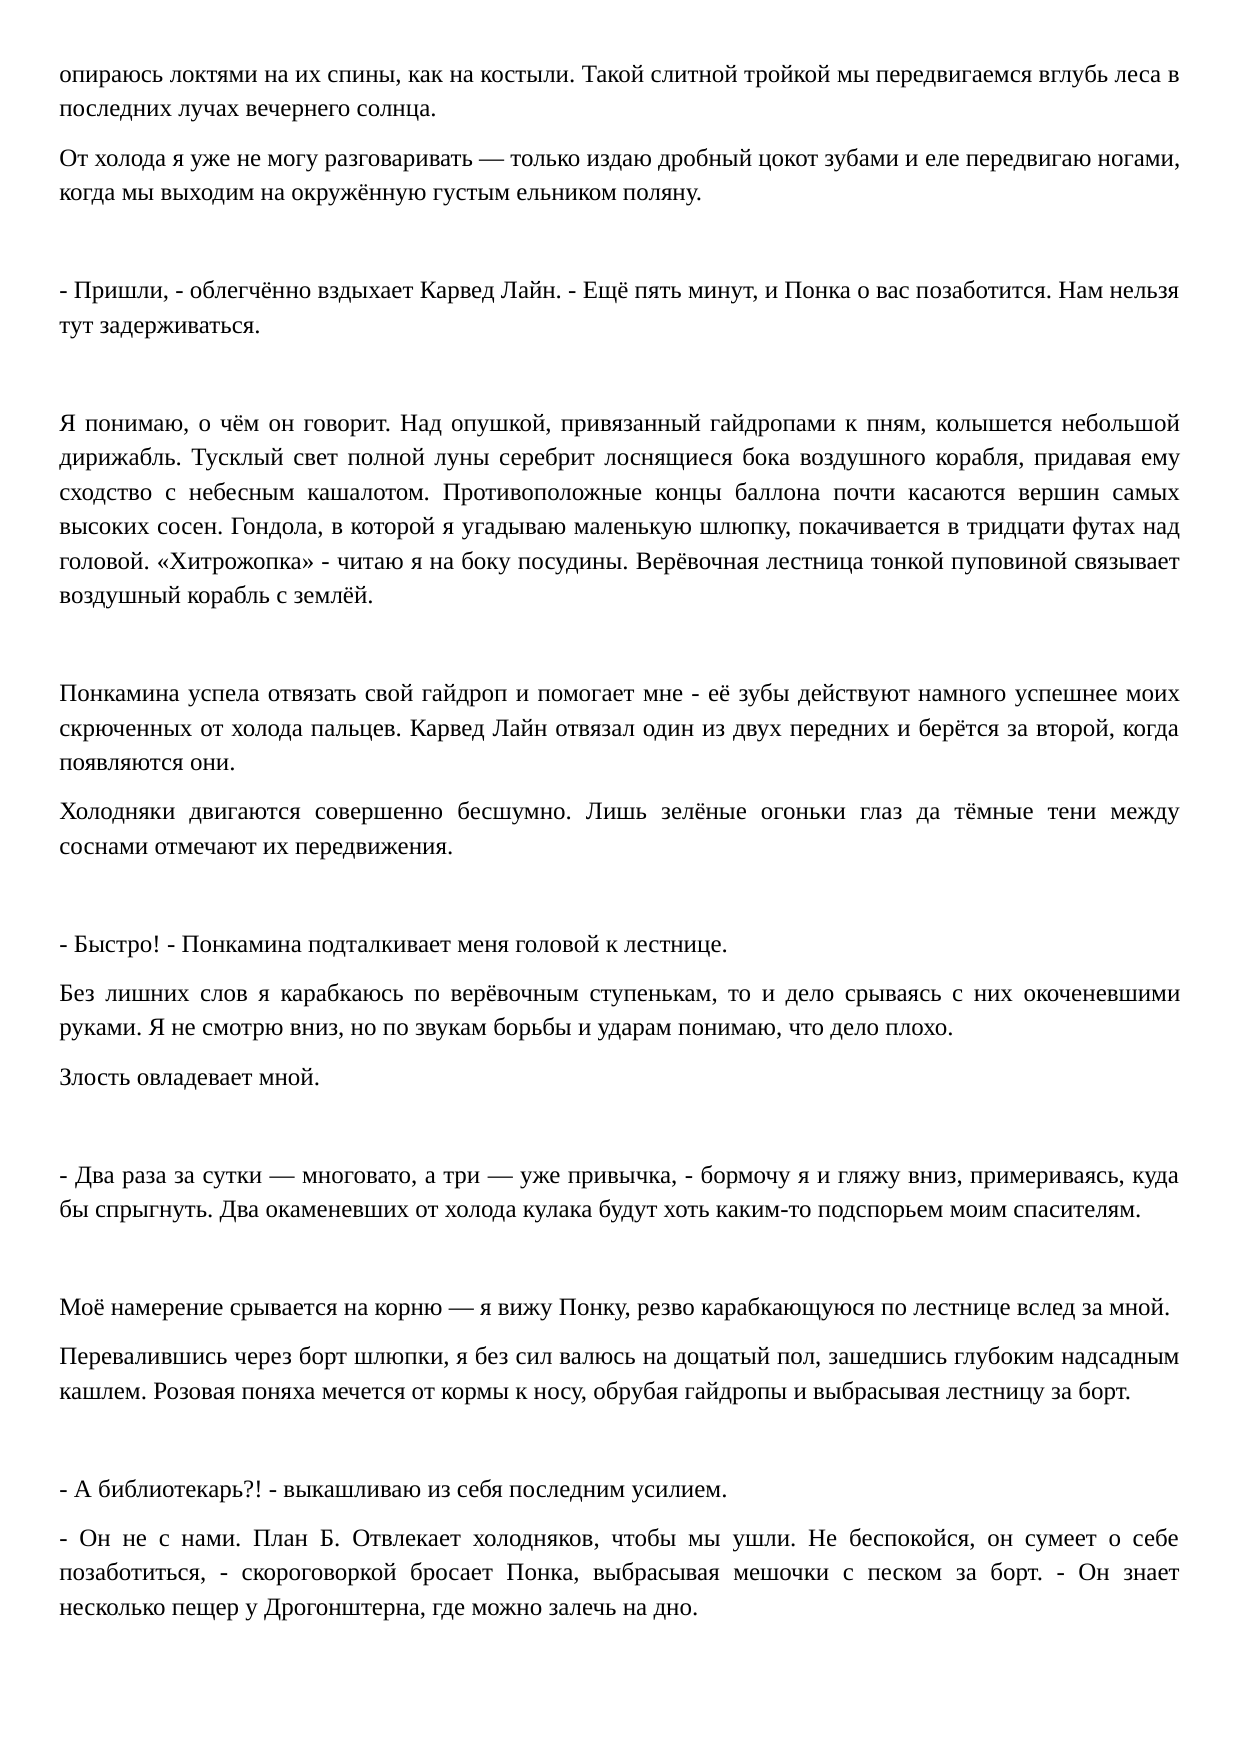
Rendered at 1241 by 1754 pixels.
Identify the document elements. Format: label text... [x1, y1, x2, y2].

text Понкамина успела отвязать свой гайдроп и помогает мне - её зубы действуют намного успешнее моих скрюченных от холода пальцев. Карвед Лайн отвязал один из двух передних и берётся за второй, когда появляются они. [59, 678, 1181, 776]
text Я понимаю, о чём он говорит. Над опушкой, привязанный гайдропами к пням, колышется небольшой дирижабль. Тусклый свет полной луны серебрит лоснящиеся бока воздушного корабля, придавая ему сходство с небесным кашалотом. Противоположные концы баллона почти касаются вершин самых высоких сосен. Гондола, в которой я угадываю маленькую шлюпку, покачивается в тридцати футах над головой. «Хитрожопка» - читаю я на боку посудины. Верёвочная лестница тонкой пуповиной связывает воздушный корабль с землёй. [59, 408, 1181, 609]
text - Быстро! - Понкамина подталкивает меня головой к лестнице. [59, 929, 1181, 958]
text опираюсь локтями на их спины, как на костыли. Такой слитной тройкой мы передвигаемся вглубь леса в последних лучах вечернего солнца. [59, 59, 1181, 122]
text - А библиотекарь?! - выкашливаю из себя последним усилием. [59, 1474, 1181, 1503]
text Моё намерение срывается на корню — я вижу Понку, резво карабкающуюся по лестнице вслед за мной. [59, 1292, 1181, 1321]
text - Пришли, - облегчённо вздыхает Карвед Лайн. - Ещё пять минут, и Понка о вас позаботится. Нам нельзя тут задерживаться. [59, 275, 1181, 338]
text Холодняки двигаются совершенно бесшумно. Лишь зелёные огоньки глаз да тёмные тени между соснами отмечают их передвижения. [59, 796, 1181, 859]
text Злость овладевает мной. [59, 1062, 1181, 1090]
text - Он не с нами. План Б. Отвлекает холодняков, чтобы мы ушли. Не беспокойся, он сумеет о себе позаботиться, - скороговоркой бросает Понка, выбрасывая мешочки с песком за борт. - Он знает несколько пещер у Дрогонштерна, где можно залечь на дно. [59, 1523, 1181, 1621]
text От холода я уже не могу разговаривать — только издаю дробный цокот зубами и еле передвигаю ногами, когда мы выходим на окружённую густым ельником поляну. [59, 143, 1181, 206]
text - Два раза за сутки — многовато, а три — уже привычка, - бормочу я и гляжу вниз, примериваясь, куда бы спрыгнуть. Два окаменевших от холода кулака будут хоть каким-то подспорьем моим спасителям. [59, 1160, 1181, 1223]
text Без лишних слов я карабкаюсь по верёвочным ступенькам, то и дело срываясь с них окоченевшими руками. Я не смотрю вниз, но по звукам борьбы и ударам понимаю, что дело плохо. [59, 978, 1181, 1041]
text Перевалившись через борт шлюпки, я без сил валюсь на дощатый пол, зашедшись глубоким надсадным кашлем. Розовая поняха мечется от кормы к носу, обрубая гайдропы и выбрасывая лестницу за борт. [59, 1341, 1181, 1404]
